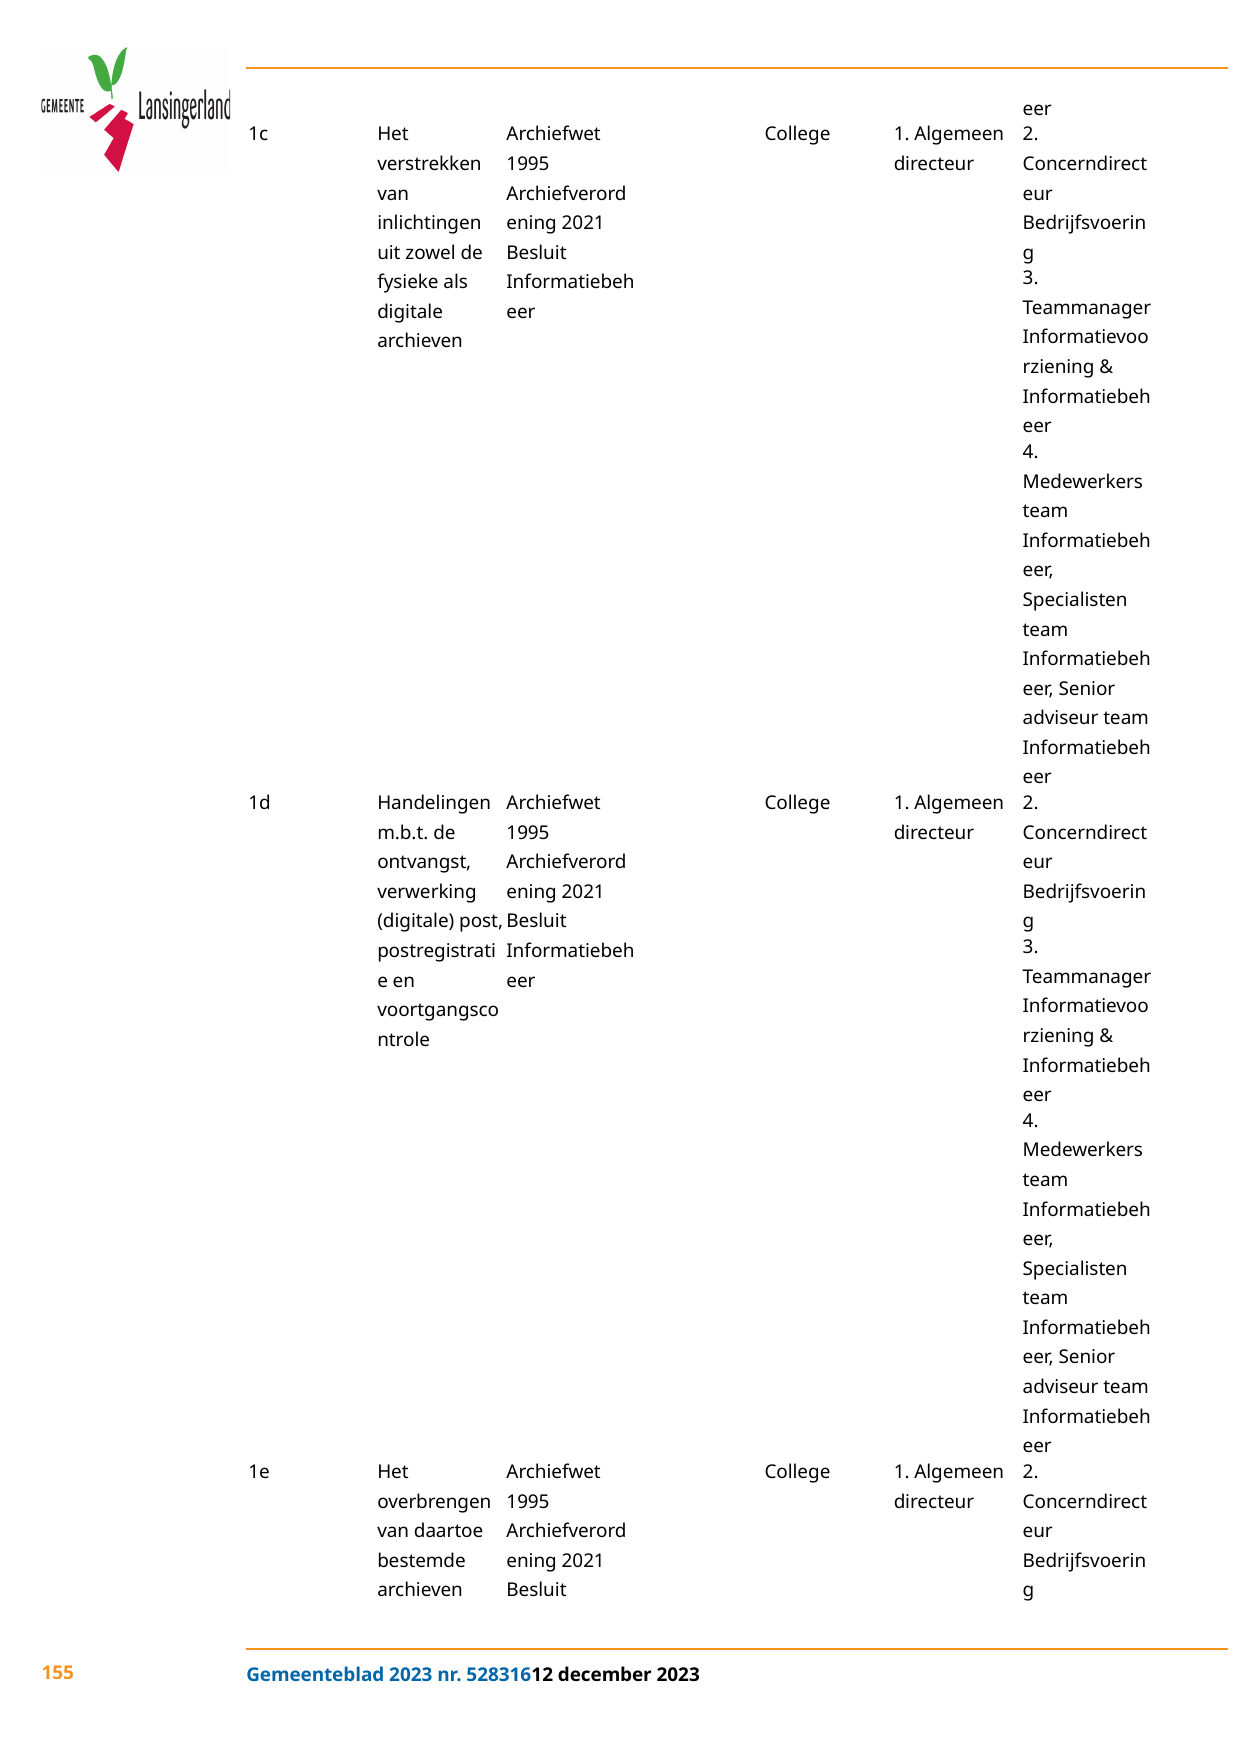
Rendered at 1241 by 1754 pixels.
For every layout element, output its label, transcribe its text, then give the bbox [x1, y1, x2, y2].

table_cell [635, 1458, 764, 1602]
table_cell 2. Concerndirecteur Bedrijfsvoering [1023, 121, 1152, 264]
table_cell 1. Algemeen directeur [894, 1458, 1022, 1602]
table_cell 1. Algemeen directeur [894, 789, 1022, 1458]
picture [41, 47, 231, 172]
table_cell 1e [248, 1458, 377, 1602]
table_cell [635, 95, 764, 121]
table_cell 2. Concerndirecteur Bedrijfsvoering [1023, 789, 1152, 933]
table_cell Handelingen m.b.t. de ontvangst, verwerking (digitale) post, postregistratie en voortgangscontrole [377, 789, 506, 1458]
table_cell 1. Algemeen directeur [894, 121, 1022, 789]
table_cell [894, 95, 1022, 121]
table_cell eer [1023, 95, 1152, 121]
table_cell [248, 95, 377, 121]
table_cell Het verstrekken van inlichtingen uit zowel de fysieke als digitale archieven [377, 121, 506, 789]
table_cell Archiefwet 1995 Archiefverordening 2021 Besluit Informatiebeheer [506, 121, 635, 789]
table_cell College [764, 1458, 893, 1602]
table_cell 2. Concerndirecteur Bedrijfsvoering [1023, 1458, 1152, 1602]
table_cell [764, 95, 893, 121]
table_cell [635, 121, 764, 789]
table_cell [506, 95, 635, 121]
table_cell [635, 789, 764, 1458]
table_cell College [764, 121, 893, 789]
table_cell Archiefwet 1995 Archiefverordening 2021 Besluit [506, 1458, 635, 1602]
table_cell [377, 95, 506, 121]
table_cell 3. Teammanager Informatievoorziening & Informatiebeheer [1023, 265, 1152, 438]
table_cell College [764, 789, 893, 1458]
table_cell Het overbrengen van daartoe bestemde archieven [377, 1458, 506, 1602]
table_cell Archiefwet 1995 Archiefverordening 2021 Besluit Informatiebeheer [506, 789, 635, 1458]
table_cell 3. Teammanager Informatievoorziening & Informatiebeheer [1023, 934, 1152, 1107]
table_cell 4. Medewerkers team Informatiebeheer, Specialisten team Informatiebeheer, Senior adviseur team Informatiebeheer [1023, 438, 1152, 789]
table_cell 1c [248, 121, 377, 789]
table_cell 4. Medewerkers team Informatiebeheer, Specialisten team Informatiebeheer, Senior adviseur team Informatiebeheer [1023, 1107, 1152, 1458]
table_cell 1d [248, 789, 377, 1458]
